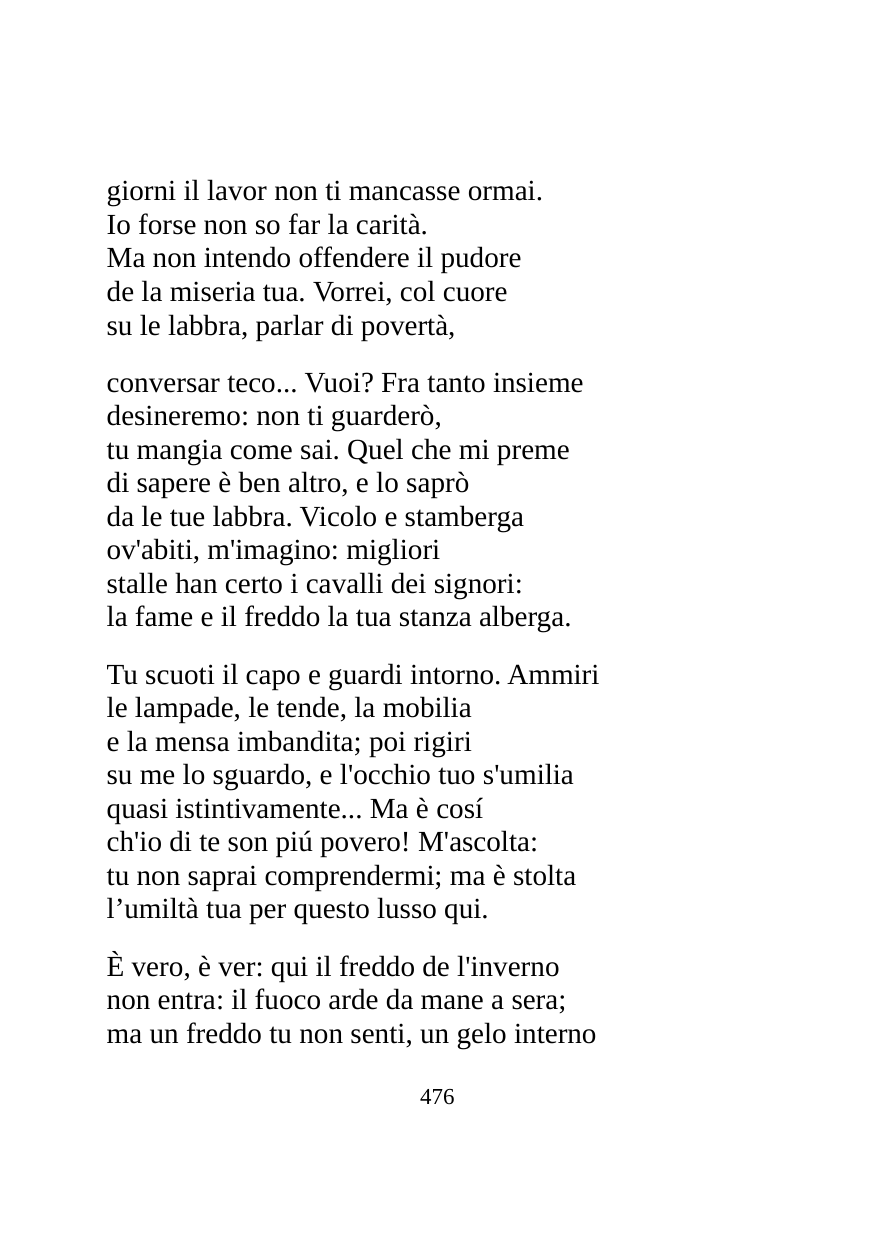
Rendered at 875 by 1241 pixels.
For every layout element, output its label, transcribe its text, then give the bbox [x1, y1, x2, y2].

text su me lo sguardo, e l'occhio tuo s'umilia [106, 757, 768, 791]
text Tu scuoti il capo e guardi intorno. Ammiri [106, 657, 768, 690]
text le lampade, le tende, la mobilia [106, 690, 768, 724]
text non entra: il fuoco arde da mane a sera; [106, 982, 768, 1016]
text desineremo: non ti guarderò, [106, 398, 768, 432]
text quasi istintivamente... Ma è cosí [106, 791, 768, 824]
text tu non saprai comprendermi; ma è stolta [106, 858, 768, 892]
text ov'abiti, m'imagino: migliori [106, 532, 768, 566]
text ch'io di te son piú povero! M'ascolta: [106, 824, 768, 858]
text tu mangia come sai. Quel che mi preme [106, 432, 768, 465]
text Io forse non so far la carità. [106, 207, 768, 241]
text È vero, è ver: qui il freddo de l'inverno [106, 949, 768, 982]
text de la miseria tua. Vorrei, col cuore [106, 274, 768, 308]
text conversar teco... Vuoi? Fra tanto insieme [106, 365, 768, 398]
text da le tue labbra. Vicolo e stamberga [106, 499, 768, 532]
text giorni il lavor non ti mancasse ormai. [106, 173, 768, 207]
text di sapere è ben altro, e lo saprò [106, 465, 768, 499]
text Ma non intendo offendere il pudore [106, 241, 768, 274]
text ma un freddo tu non senti, un gelo interno [106, 1016, 768, 1049]
text la fame e il freddo la tua stanza alberga. [106, 599, 768, 633]
text e la mensa imbandita; poi rigiri [106, 724, 768, 757]
text stalle han certo i cavalli dei signori: [106, 566, 768, 599]
text l’umiltà tua per questo lusso qui. [106, 892, 768, 925]
text su le labbra, parlar di povertà, [106, 308, 768, 341]
